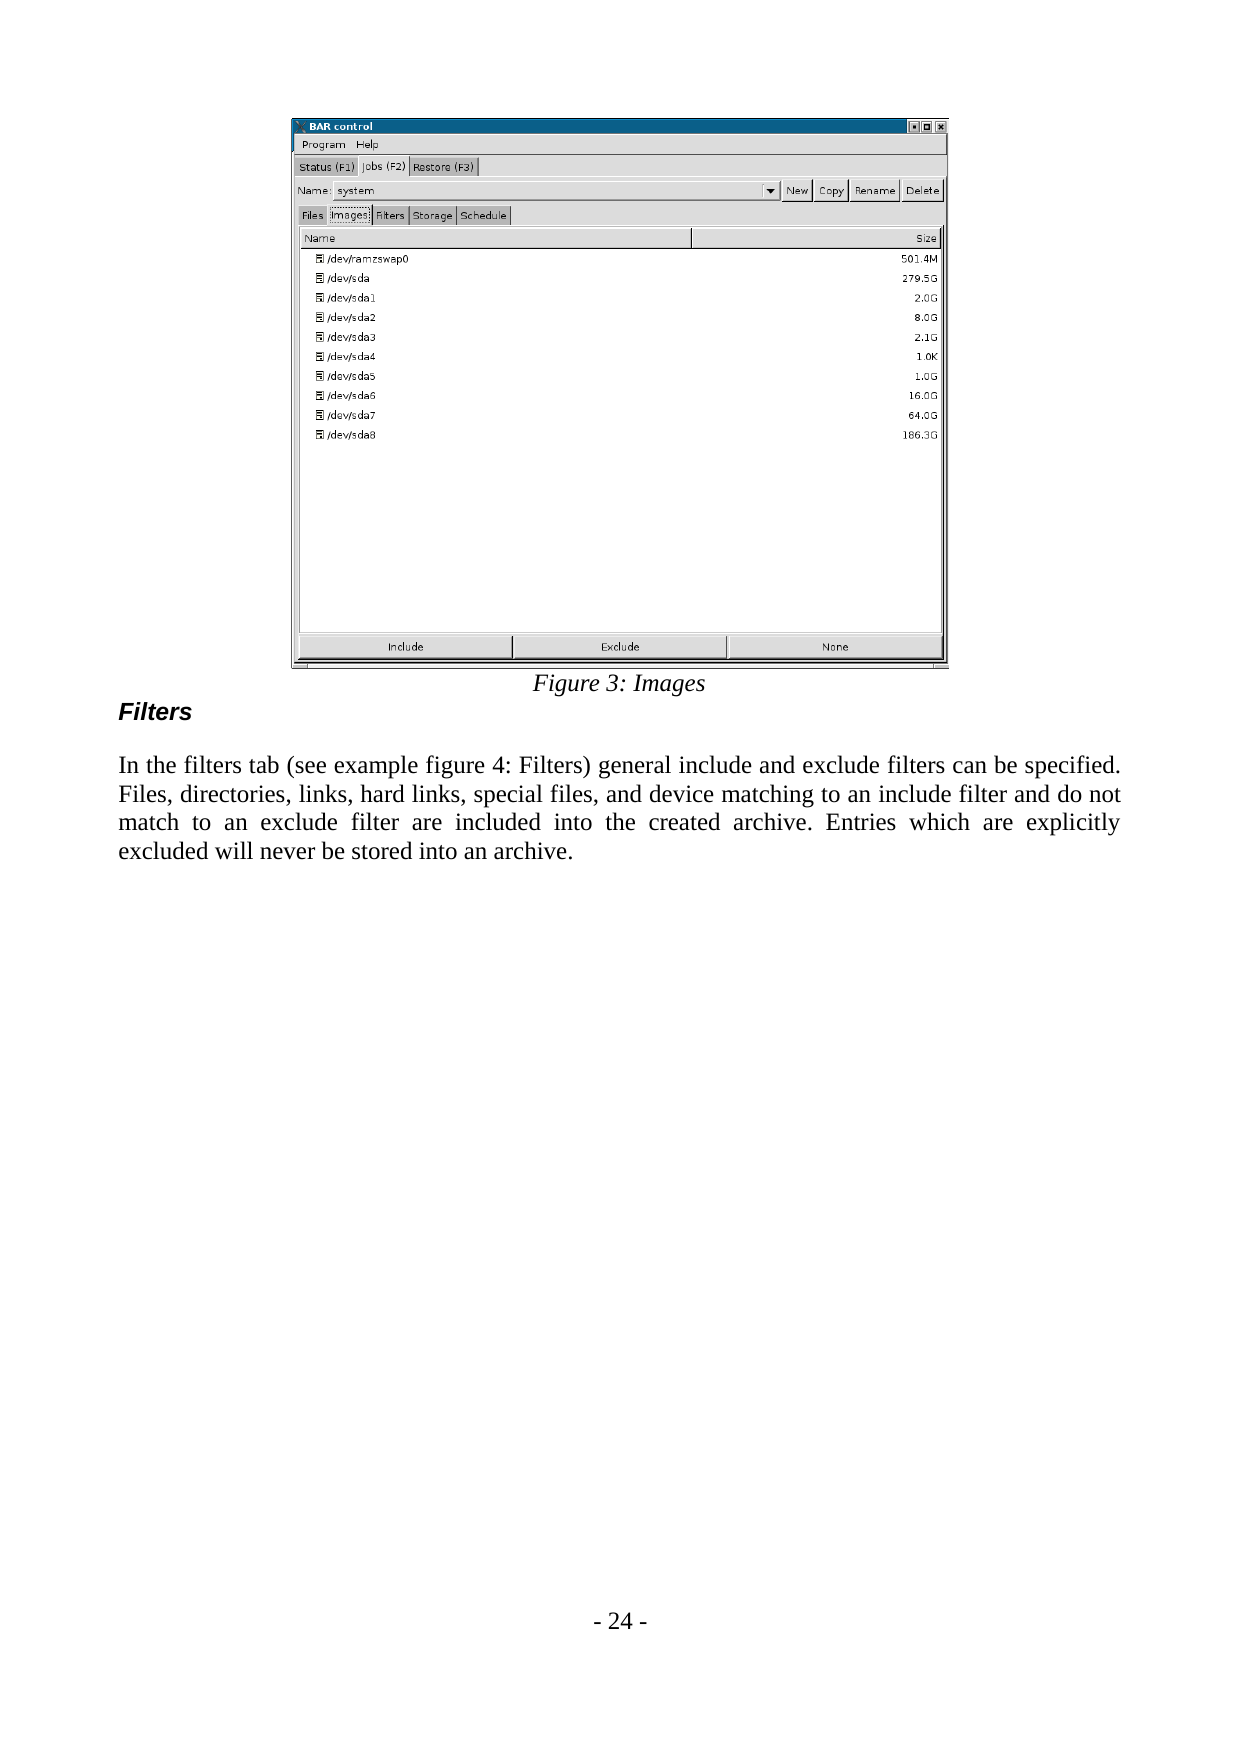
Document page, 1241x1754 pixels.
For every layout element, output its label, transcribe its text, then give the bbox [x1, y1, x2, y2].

text Figure 3: Images [291, 669, 949, 697]
subtitle Filters [118, 669, 1122, 725]
text In the filters tab (see example figure 4: Filters) general include and exclude filters can be specified. Files, directories, links, hard links, special files, and device matching to an include filter and do not match to an exclude filter are included into the created archive. Entries which are explicitly excluded will never be stored into an archive. [118, 750, 1122, 865]
picture [291, 118, 949, 669]
